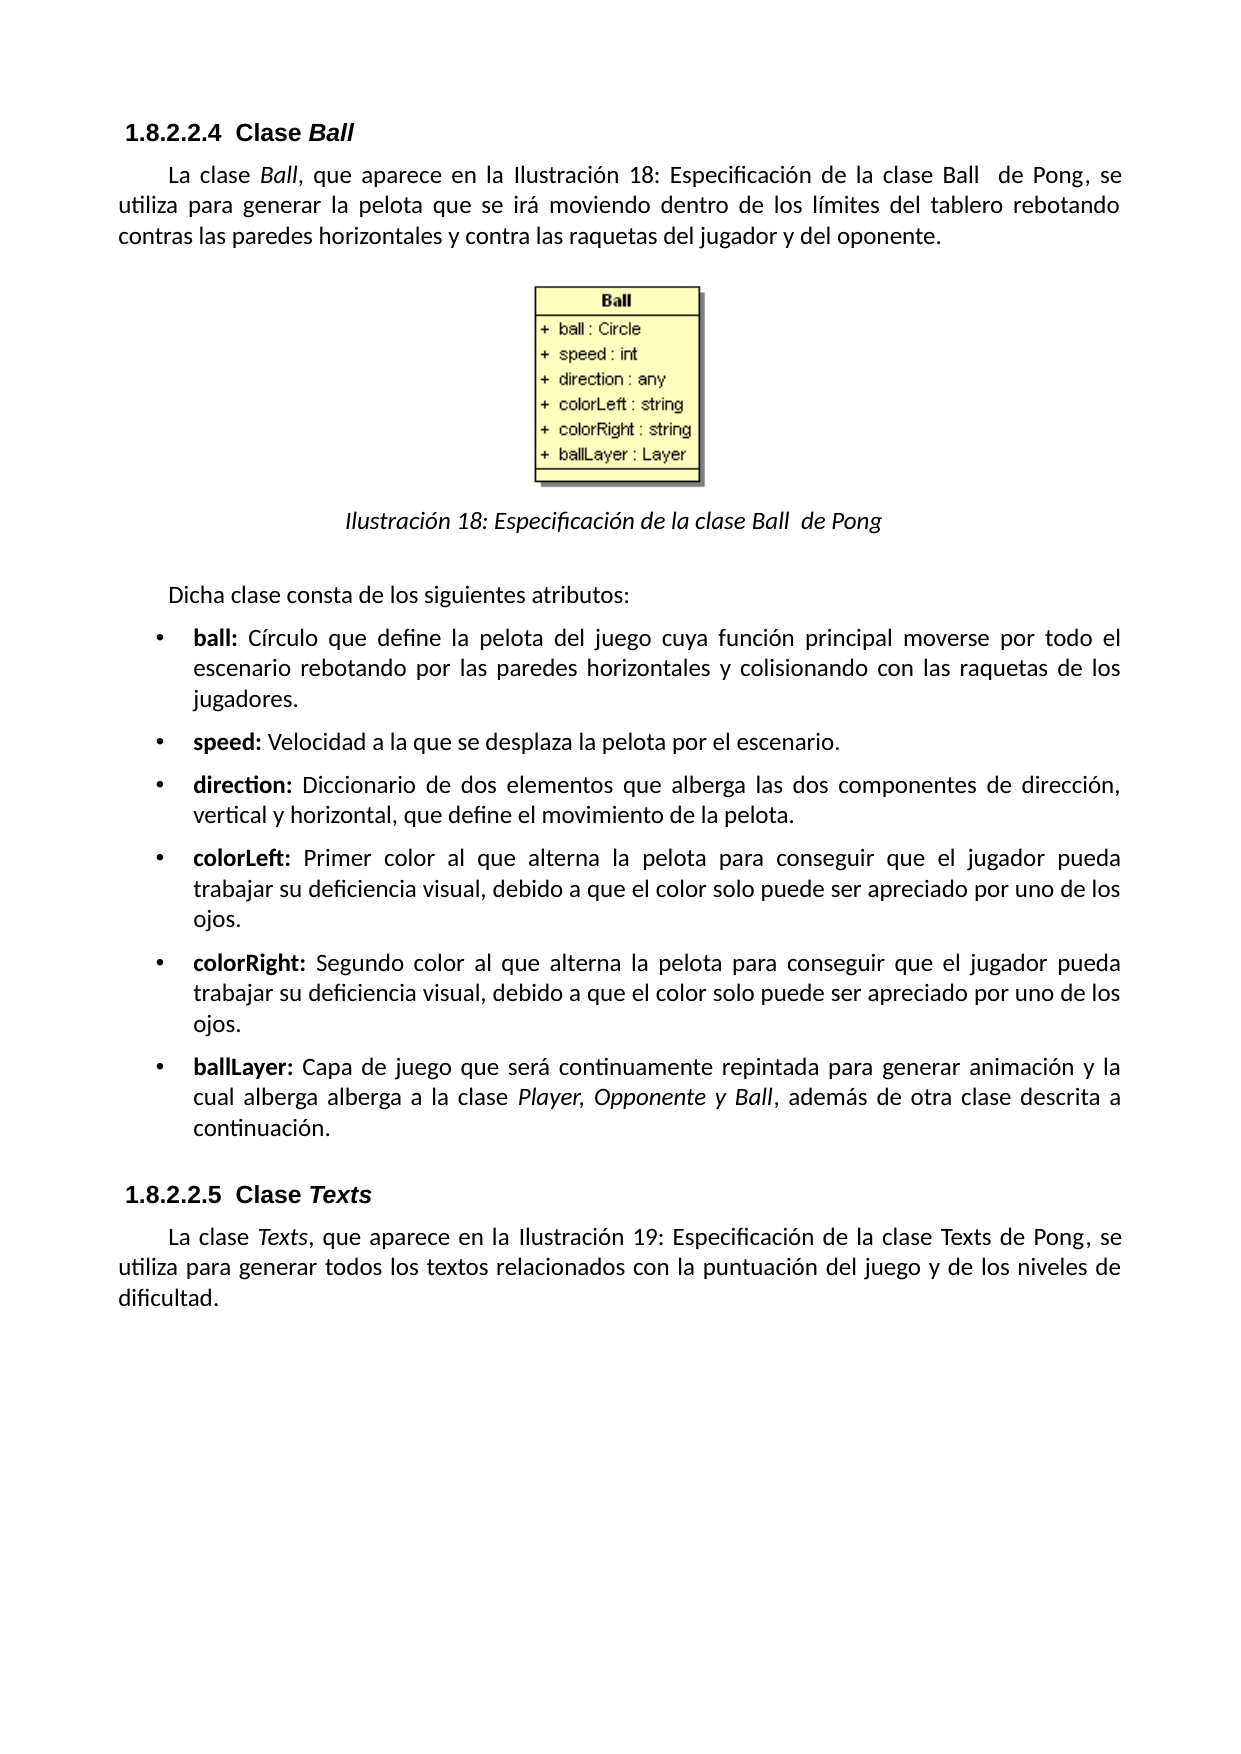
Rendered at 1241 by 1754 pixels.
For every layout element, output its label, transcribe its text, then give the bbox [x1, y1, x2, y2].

picture [517, 263, 724, 506]
list speed: Velocidad a la que se desplaza la pelota por el escenario. [156, 726, 1122, 757]
list colorLeft: Primer color al que alterna la pelota para conseguir que el jugador pueda trabajar su deficiencia visual, debido a que el color solo puede ser apreciado por uno de los ojos. [156, 843, 1122, 934]
subtitle Clase Texts [118, 1180, 1122, 1208]
text La clase Ball, que aparece en la Ilustración 18: Especificación de la clase Ball de Pong, se utiliza para generar la pelota que se irá moviendo dentro de los límites del tablero rebotando contras las paredes horizontales y contra las raquetas del jugador y del oponente. [118, 159, 1122, 251]
text Dicha clase consta de los siguientes atributos: [118, 579, 1122, 609]
subtitle Clase Ball [118, 118, 1122, 147]
list ball: Círculo que define la pelota del juego cuya función principal moverse por todo el escenario rebotando por las paredes horizontales y colisionando con las raquetas de los jugadores. [156, 622, 1122, 713]
list direction: Diccionario de dos elementos que alberga las dos componentes de dirección, vertical y horizontal, que define el movimiento de la pelota. [156, 769, 1122, 830]
list ballLayer: Capa de juego que será continuamente repintada para generar animación y la cual alberga alberga a la clase Player, Opponente y Ball, además de otra clase descrita a continuación. [156, 1051, 1122, 1142]
text Ilustración 18: Especificación de la clase Ball de Pong [345, 276, 895, 536]
text La clase Texts, que aparece en la Ilustración 19: Especificación de la clase Texts de Pong, se utiliza para generar todos los textos relacionados con la puntuación del juego y de los niveles de dificultad. [118, 1221, 1122, 1312]
list colorRight: Segundo color al que alterna la pelota para conseguir que el jugador pueda trabajar su deficiencia visual, debido a que el color solo puede ser apreciado por uno de los ojos. [156, 947, 1122, 1038]
